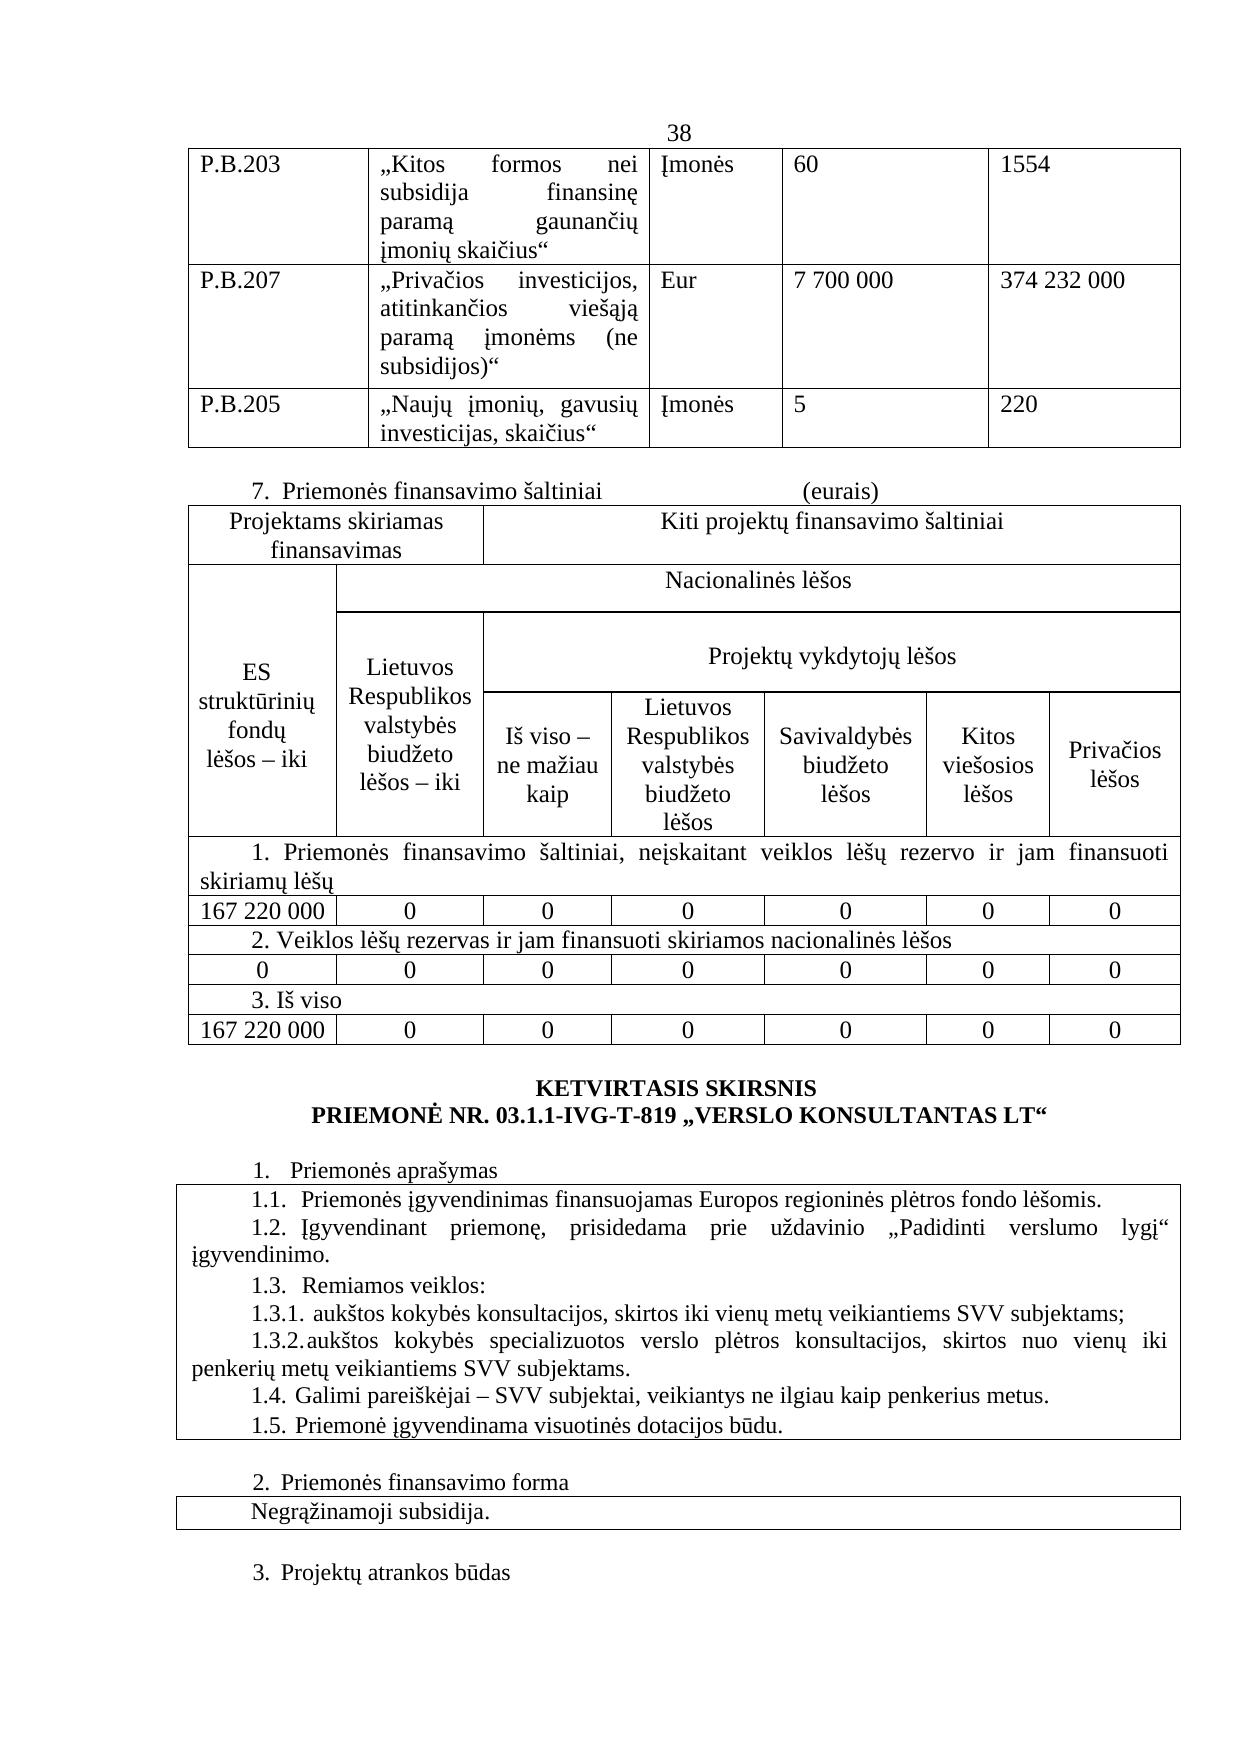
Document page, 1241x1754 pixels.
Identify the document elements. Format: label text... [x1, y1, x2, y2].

table_cell 167 220 000 [189, 1015, 336, 1044]
table_cell Lietuvos Respublikos valstybės biudžeto lėšos – iki [337, 613, 483, 836]
table_cell 1.3. Remiamos veiklos: 1.3.1. aukštos kokybės konsultacijos, skirtos iki vienų metų veikiantiems SVV subjektams; 1.3.2. aukštos kokybės specializuotos verslo plėtros konsultacijos, skirtos nuo vienų iki penkerių metų veikiantiems SVV subjektams. [177, 1271, 1180, 1381]
table_header Kiti projektų finansavimo šaltiniai [484, 506, 1180, 564]
table_cell 167 220 000 [189, 896, 336, 924]
table_cell 374 232 000 [989, 265, 1180, 388]
table_cell 0 [1050, 1015, 1180, 1044]
table_cell 1.5. Priemonė įgyvendinama visuotinės dotacijos būdu. [177, 1411, 1180, 1438]
table_cell Projektų vykdytojų lėšos [484, 613, 1180, 691]
table_cell ES struktūrinių fondų lėšos – iki [189, 565, 336, 836]
table_cell „Naujų įmonių, gavusių investicijas, skaičius“ [369, 389, 649, 447]
table_header Projektams skiriamas finansavimas [189, 506, 483, 564]
table_cell 0 [484, 955, 611, 984]
table_cell 0 [1050, 955, 1180, 984]
table_cell 0 [612, 955, 764, 984]
table_cell 1.4. Galimi pareiškėjai – SVV subjektai, veikiantys ne ilgiau kaip penkerius metus. [177, 1381, 1180, 1411]
table_cell 60 [783, 149, 988, 264]
table_header 1.1. Priemonės įgyvendinimas finansuojamas Europos regioninės plėtros fondo lėšomis. 1.2. Įgyvendinant priemonę, prisidedama prie uždavinio „Padidinti verslumo lygį“ įgyvendinimo. [177, 1185, 1180, 1271]
table_cell 0 [765, 1015, 926, 1044]
table_cell P.B.205 [189, 389, 368, 447]
table_cell Lietuvos Respublikos valstybės biudžeto lėšos [612, 693, 764, 836]
table_cell „Kitos formos nei subsidija finansinę paramą gaunančių įmonių skaičius“ [369, 149, 649, 264]
text PRIEMONĖ NR. 03.1.1-IVG-T-819 „VERSLO KONSULTANTAS LT“ [177, 1101, 1181, 1129]
text KETVIRTASIS SKIRSNIS [177, 1073, 1181, 1101]
text 2. Priemonės finansavimo forma [252, 1468, 1181, 1496]
table_cell 0 [612, 1015, 764, 1044]
table_cell 0 [337, 1015, 483, 1044]
table_cell „Privačios investicijos, atitinkančios viešąją paramą įmonėms (ne subsidijos)“ [369, 265, 649, 388]
table_cell P.B.207 [189, 265, 368, 388]
table_cell 2. Veiklos lėšų rezervas ir jam finansuoti skiriamos nacionalinės lėšos [189, 926, 1180, 954]
table_cell 0 [927, 1015, 1049, 1044]
table_cell 0 [337, 896, 483, 924]
table_cell 0 [337, 955, 483, 984]
table_cell 0 [612, 896, 764, 924]
table_cell Įmonės [650, 389, 782, 447]
text 7. Priemonės finansavimo šaltiniai (eurais) [251, 476, 1181, 505]
table_cell 3. Iš viso [189, 985, 1180, 1014]
table_cell 0 [765, 896, 926, 924]
text 3. Projektų atrankos būdas [252, 1558, 1181, 1586]
table_cell Iš viso – ne mažiau kaip [484, 693, 611, 836]
table_cell P.B.203 [189, 149, 368, 264]
table_cell Kitos viešosios lėšos [927, 693, 1049, 836]
table_cell 5 [783, 389, 988, 447]
table_cell Įmonės [650, 149, 782, 264]
text 1. Priemonės aprašymas [252, 1156, 1181, 1184]
table_cell 0 [765, 955, 926, 984]
table_cell Privačios lėšos [1050, 693, 1180, 836]
table_cell 0 [1050, 896, 1180, 924]
table_cell 0 [484, 896, 611, 924]
table_cell Eur [650, 265, 782, 388]
table_cell 0 [484, 1015, 611, 1044]
table_cell 0 [927, 955, 1049, 984]
table_cell 220 [989, 389, 1180, 447]
table_cell Savivaldybės biudžeto lėšos [765, 693, 926, 836]
table_cell 1. Priemonės finansavimo šaltiniai, neįskaitant veiklos lėšų rezervo ir jam finansuoti skiriamų lėšų [189, 837, 1180, 895]
table_header Negrąžinamoji subsidija. [177, 1497, 1180, 1529]
table_cell Nacionalinės lėšos [337, 565, 1180, 611]
table_cell 1554 [989, 149, 1180, 264]
table_cell 0 [927, 896, 1049, 924]
table_cell 7 700 000 [783, 265, 988, 388]
table_cell 0 [189, 955, 336, 984]
